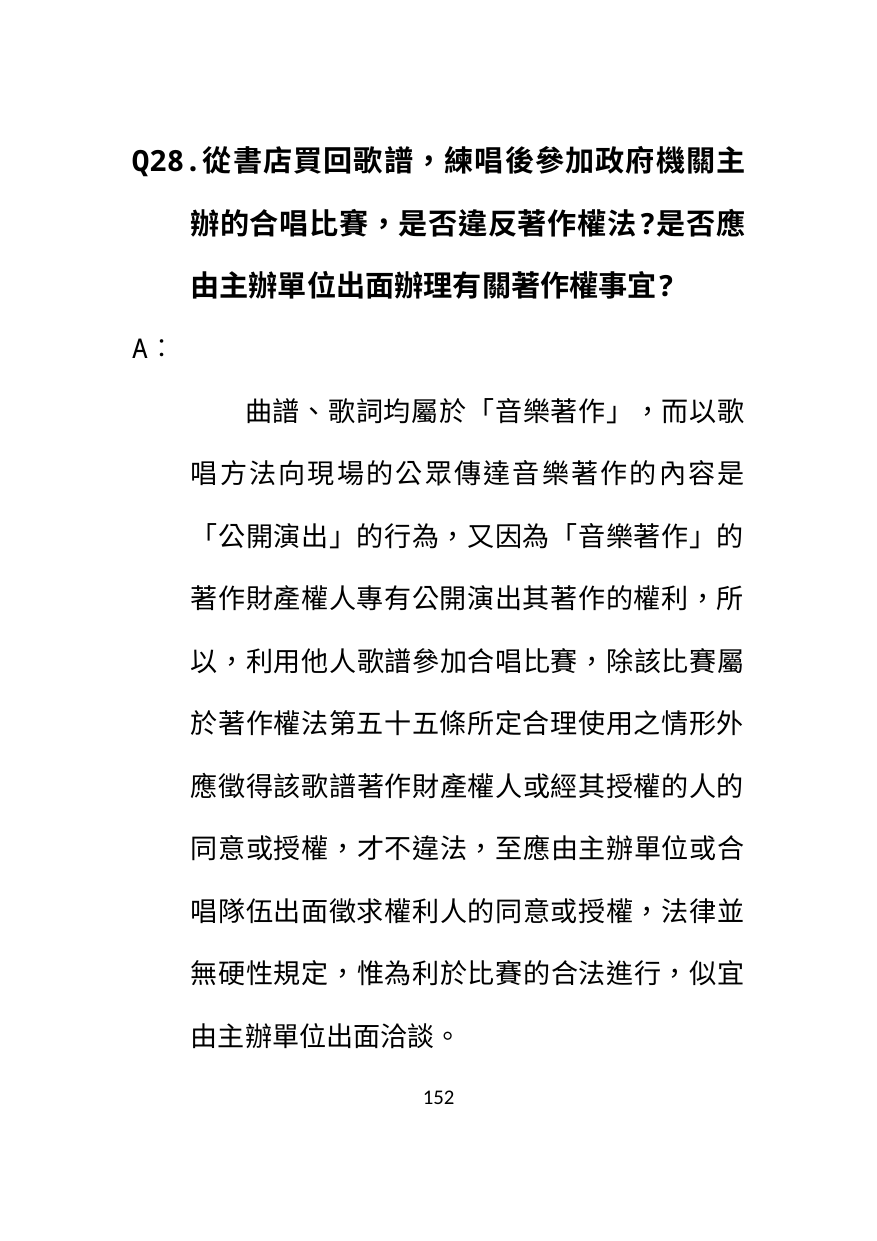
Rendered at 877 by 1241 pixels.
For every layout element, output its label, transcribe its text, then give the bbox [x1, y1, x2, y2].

text A︰ [132, 305, 745, 367]
text Q28.從書店買回歌譜，練唱後參加政府機關主辦的合唱比賽，是否違反著作權法?是否應由主辦單位出面辦理有關著作權事宜? [132, 117, 745, 305]
subtitle 曲譜、歌詞均屬於「音樂著作」，而以歌唱方法向現場的公眾傳達音樂著作的內容是「公開演出」的行為，又因為「音樂著作」的著作財產權人專有公開演出其著作的權利，所以，利用他人歌譜參加合唱比賽，除該比賽屬於著作權法第五十五條所定合理使用之情形外，應徵得該歌譜著作財產權人或經其授權的人的同意或授權，才不違法，至應由主辦單位或合唱隊伍出面徵求權利人的同意或授權，法律並無硬性規定，惟為利於比賽的合法進行，似宜由主辦單位出面洽談。 [191, 367, 745, 1055]
